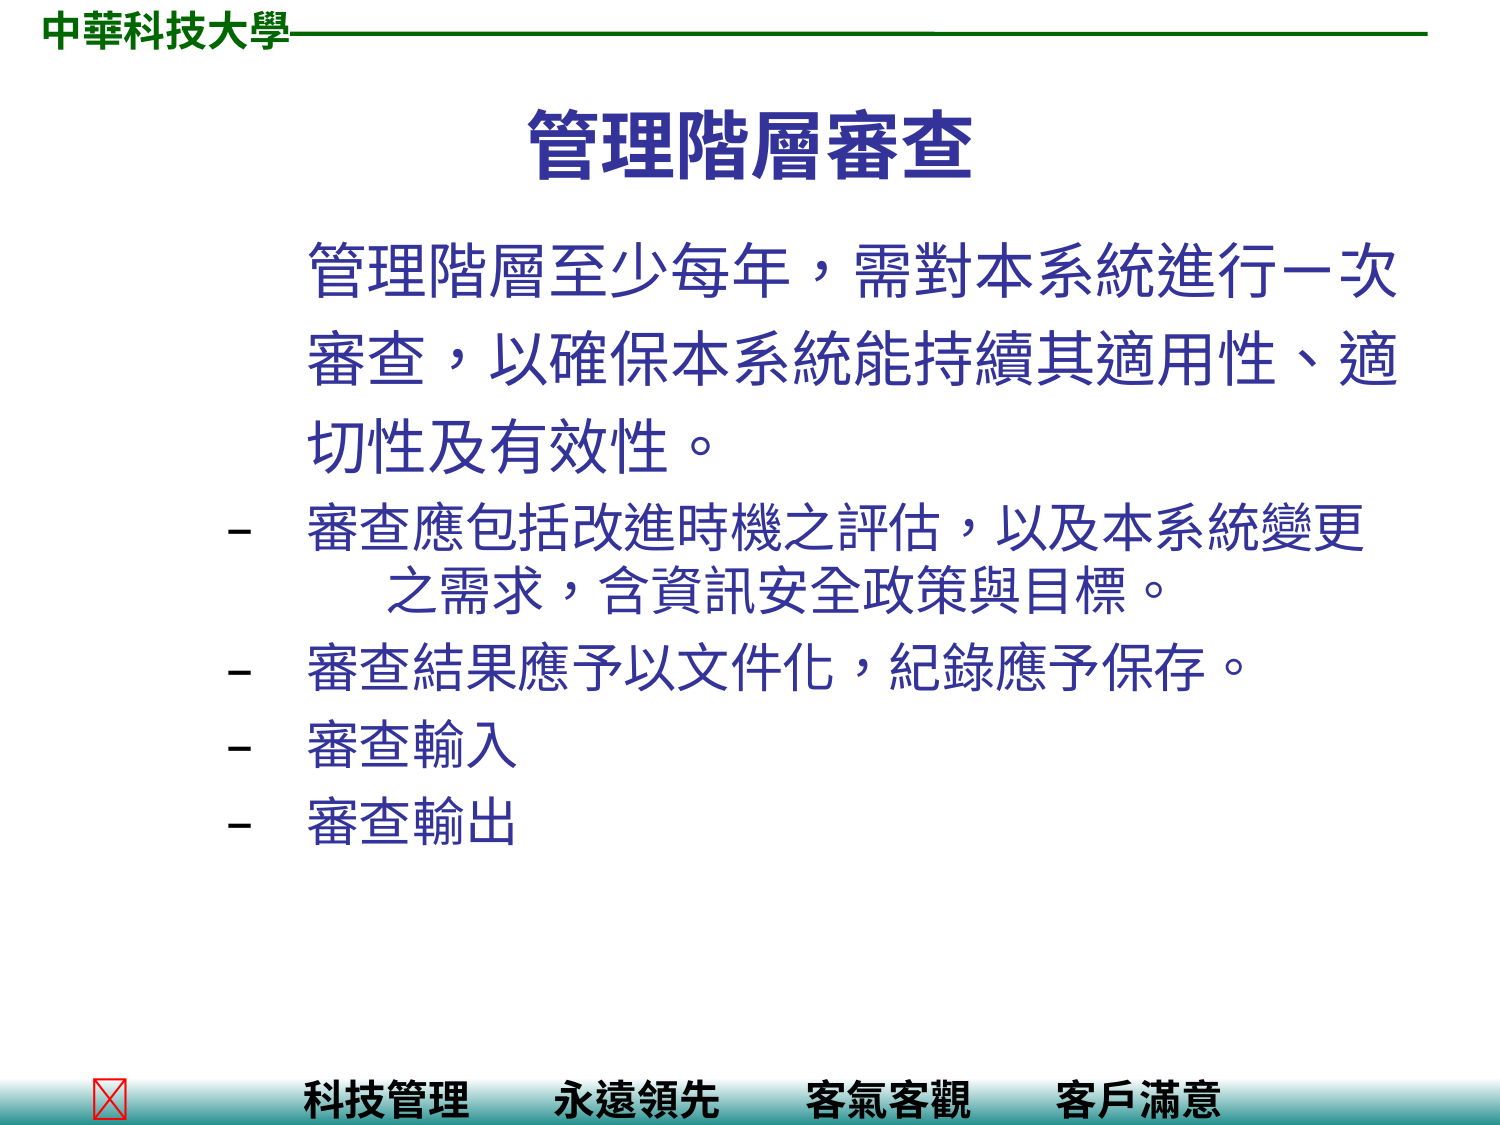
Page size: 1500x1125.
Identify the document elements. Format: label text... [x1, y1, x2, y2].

list 管理階層至少每年，需對本系統進行ㄧ次 審查，以確保本系統能持續其適用性、適 切性及有效性。 審查應包括改進時機之評估，以及本系統變更之需求，含資訊安全政策與目標。 審查結果應予以文件化，紀錄應予保存。 審查輸入 審查輸出 [75, 224, 1426, 1005]
title 管理階層審查 [75, 50, 1426, 224]
